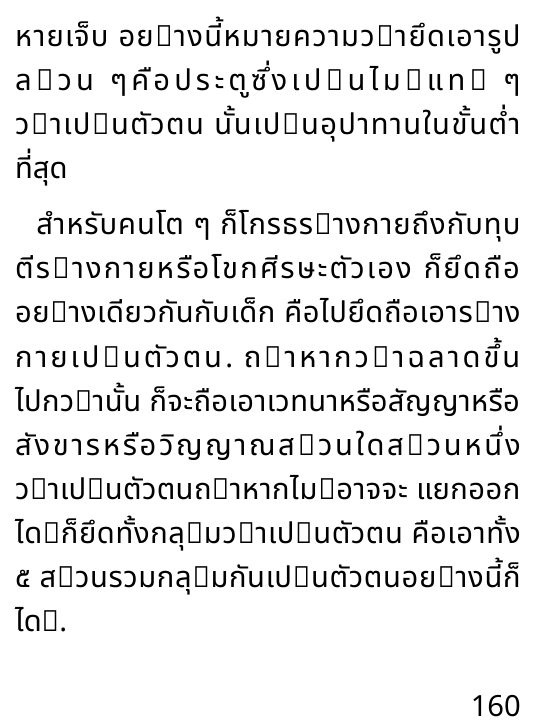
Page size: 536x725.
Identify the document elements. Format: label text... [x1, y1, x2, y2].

text หายเจ็บ อยางนี้หมายความวายึดเอารูปลวน ๆคือประตูซึ่งเปนไมแท ๆ วาเปนตัวตน นั้นเปนอุปาทานในขั้นตํ่าที่สุด [15, 15, 521, 191]
text สําหรับคนโต ๆ ก็โกรธรางกายถึงกับทุบตีรางกายหรือโขกศีรษะตัวเอง ก็ยึดถืออยางเดียวกันกับเด็ก คือไปยึดถือเอาราง กายเปนตัวตน. ถาหากวาฉลาดขึ้นไปกวานั้น ก็จะถือเอาเวทนาหรือสัญญาหรือสังขารหรือวิญญาณสวนใดสวนหนึ่งวาเปนตัวตนถาหากไมอาจจะ แยกออกไดก็ยึดทั้งกลุมวาเปนตัวตน คือเอาทั้ง ๕ สวนรวมกลุมกันเปนตัวตนอยางนี้ก็ได. [15, 204, 521, 645]
